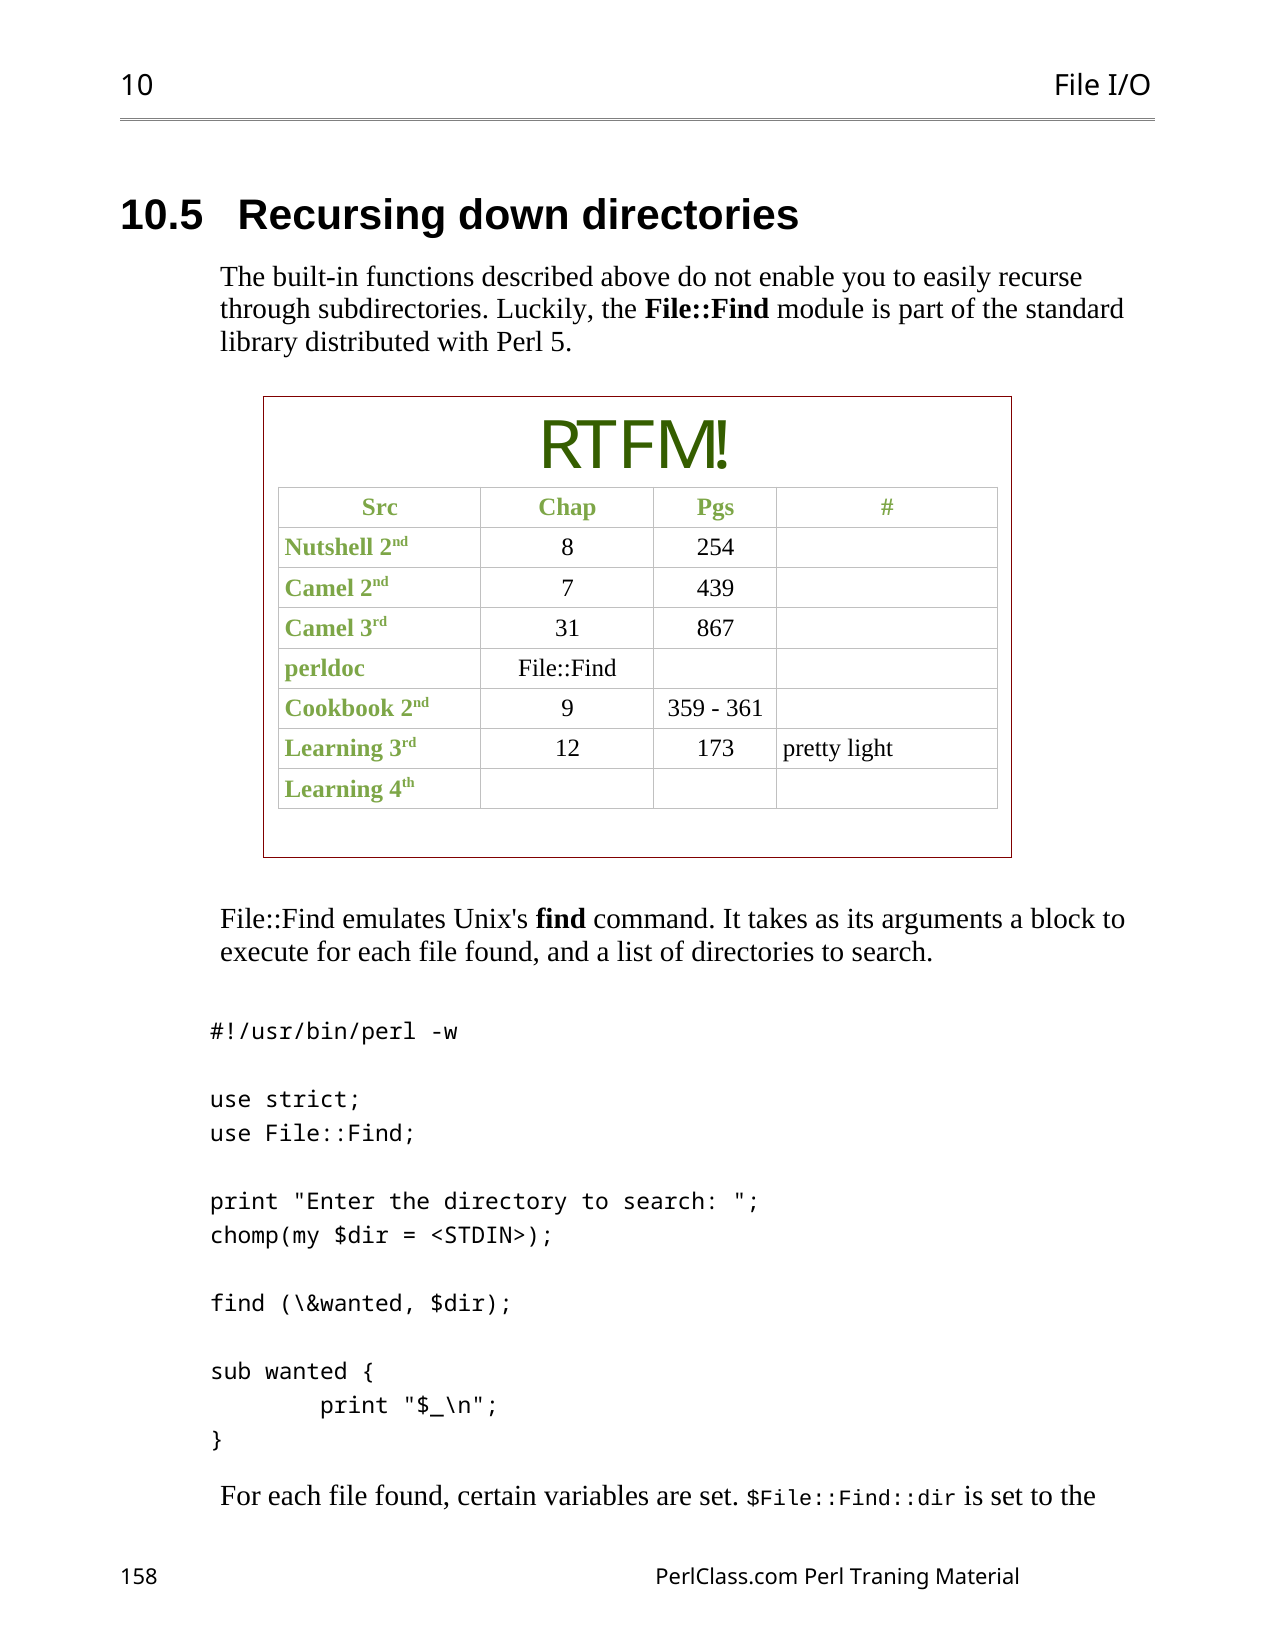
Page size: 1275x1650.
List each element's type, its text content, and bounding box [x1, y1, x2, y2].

subtitle Recursing down directories [120, 182, 1155, 238]
table_cell [777, 689, 997, 728]
text use strict; [210, 1082, 1155, 1114]
text use File::Find; [210, 1116, 1155, 1148]
table_cell [777, 568, 997, 607]
table_cell pretty light [777, 729, 997, 768]
table_header Src [279, 488, 480, 527]
table_cell [777, 649, 997, 688]
table_cell perldoc [279, 649, 480, 688]
text File::Find emulates Unix's find command. It takes as its arguments a block to execute for each file found, and a list of directories to search. [220, 902, 1155, 967]
text } [210, 1421, 1155, 1454]
table_header Chap [481, 488, 653, 527]
table_header # [777, 488, 997, 527]
text find (\&wanted, $dir); [210, 1286, 1155, 1318]
table_header Pgs [654, 488, 776, 527]
text sub wanted { [210, 1353, 1155, 1386]
table_cell 254 [654, 528, 776, 567]
table_cell Learning 4th [279, 769, 480, 808]
text chomp(my $dir = <STDIN>); [210, 1218, 1155, 1250]
table_cell 8 [481, 528, 653, 567]
table_cell Camel 2nd [279, 568, 480, 607]
table_cell Camel 3rd [279, 608, 480, 647]
text For each file found, certain variables are set. $File::Find::dir is set to the [220, 1479, 1155, 1511]
table_cell [654, 649, 776, 688]
table_cell 359 - 361 [654, 689, 776, 728]
table_cell 31 [481, 608, 653, 647]
text print "$_\n"; [210, 1387, 1155, 1420]
table_cell 12 [481, 729, 653, 768]
table_cell 439 [654, 568, 776, 607]
table_cell 9 [481, 689, 653, 728]
text #!/usr/bin/perl -w [210, 1014, 1155, 1046]
table_cell File::Find [481, 649, 653, 688]
table_cell 867 [654, 608, 776, 647]
table_cell Cookbook 2nd [279, 689, 480, 728]
table_cell [777, 528, 997, 567]
text print "Enter the directory to search: "; [210, 1184, 1155, 1216]
table_cell Learning 3rd [279, 729, 480, 768]
table_cell [777, 608, 997, 647]
table_cell 173 [654, 729, 776, 768]
text The built-in functions described above do not enable you to easily recurse through subdirectories. Luckily, the File::Find module is part of the standard library distributed with Perl 5. [220, 260, 1155, 357]
table_cell [777, 769, 997, 808]
table_cell [481, 769, 653, 808]
table_cell Nutshell 2nd [279, 528, 480, 567]
table_cell 7 [481, 568, 653, 607]
table_cell [654, 769, 776, 808]
